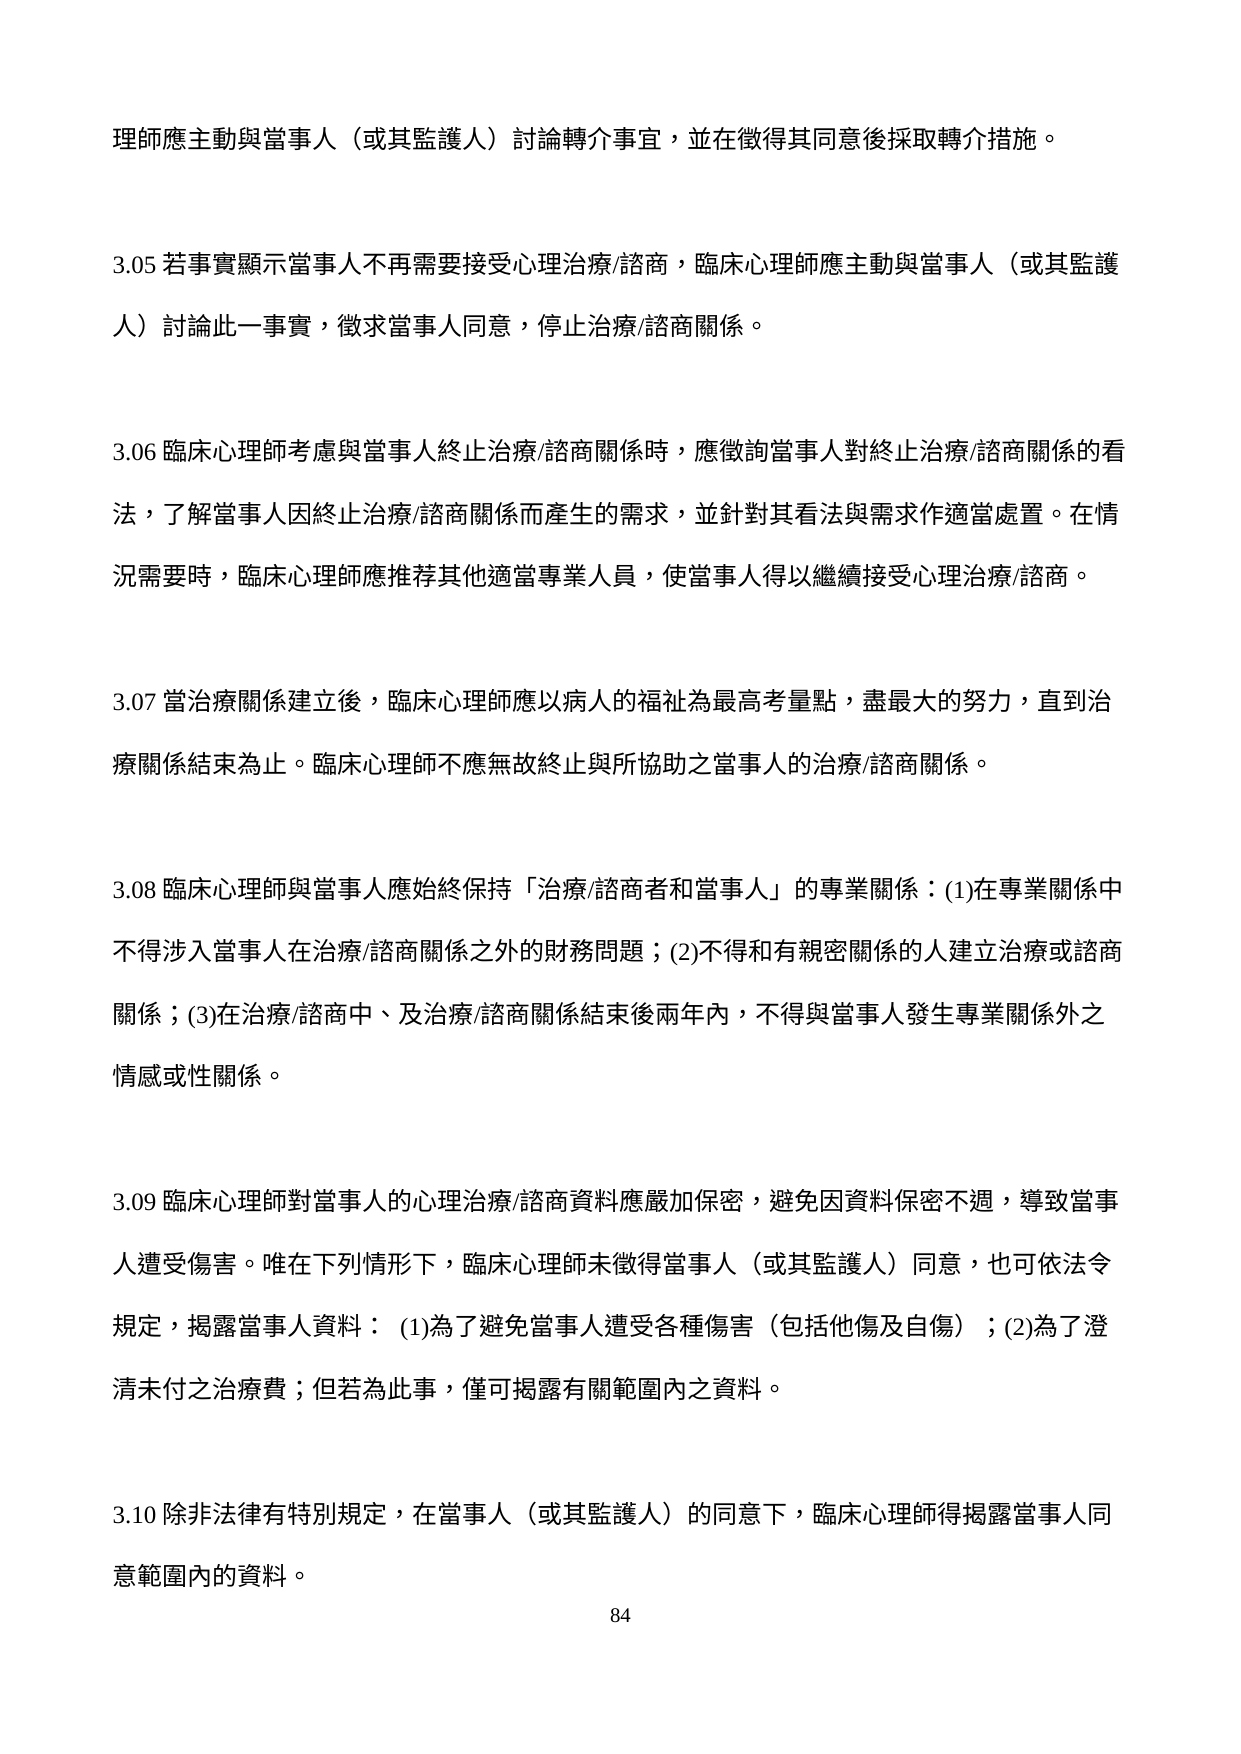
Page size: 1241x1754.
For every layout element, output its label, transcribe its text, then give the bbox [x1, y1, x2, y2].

text 3.06 臨床心理師考慮與當事人終止治療/諮商關係時，應徵詢當事人對終止治療/諮商關係的看法，了解當事人因終止治療/諮商關係而產生的需求，並針對其看法與需求作適當處置。在情況需要時，臨床心理師應推荐其他適當專業人員，使當事人得以繼續接受心理治療/諮商。 [112, 408, 1128, 596]
text 理師應主動與當事人（或其監護人）討論轉介事宜，並在徵得其同意後採取轉介措施。 [112, 96, 1128, 158]
text 3.09 臨床心理師對當事人的心理治療/諮商資料應嚴加保密，避免因資料保密不週，導致當事人遭受傷害。唯在下列情形下，臨床心理師未徵得當事人（或其監護人）同意，也可依法令規定，揭露當事人資料： (1)為了避免當事人遭受各種傷害（包括他傷及自傷）；(2)為了澄清未付之治療費；但若為此事，僅可揭露有關範圍內之資料。 [112, 1158, 1128, 1408]
text 3.10 除非法律有特別規定，在當事人（或其監護人）的同意下，臨床心理師得揭露當事人同意範圍內的資料。 [112, 1471, 1128, 1596]
text 3.05 若事實顯示當事人不再需要接受心理治療/諮商，臨床心理師應主動與當事人（或其監護人）討論此一事實，徵求當事人同意，停止治療/諮商關係。 [112, 221, 1128, 346]
text 3.07 當治療關係建立後，臨床心理師應以病人的福祉為最高考量點，盡最大的努力，直到治療關係結束為止。臨床心理師不應無故終止與所協助之當事人的治療/諮商關係。 [112, 658, 1128, 783]
text 3.08 臨床心理師與當事人應始終保持「治療/諮商者和當事人」的專業關係：(1)在專業關係中不得涉入當事人在治療/諮商關係之外的財務問題；(2)不得和有親密關係的人建立治療或諮商關係；(3)在治療/諮商中、及治療/諮商關係結束後兩年內，不得與當事人發生專業關係外之情感或性關係。 [112, 846, 1128, 1096]
